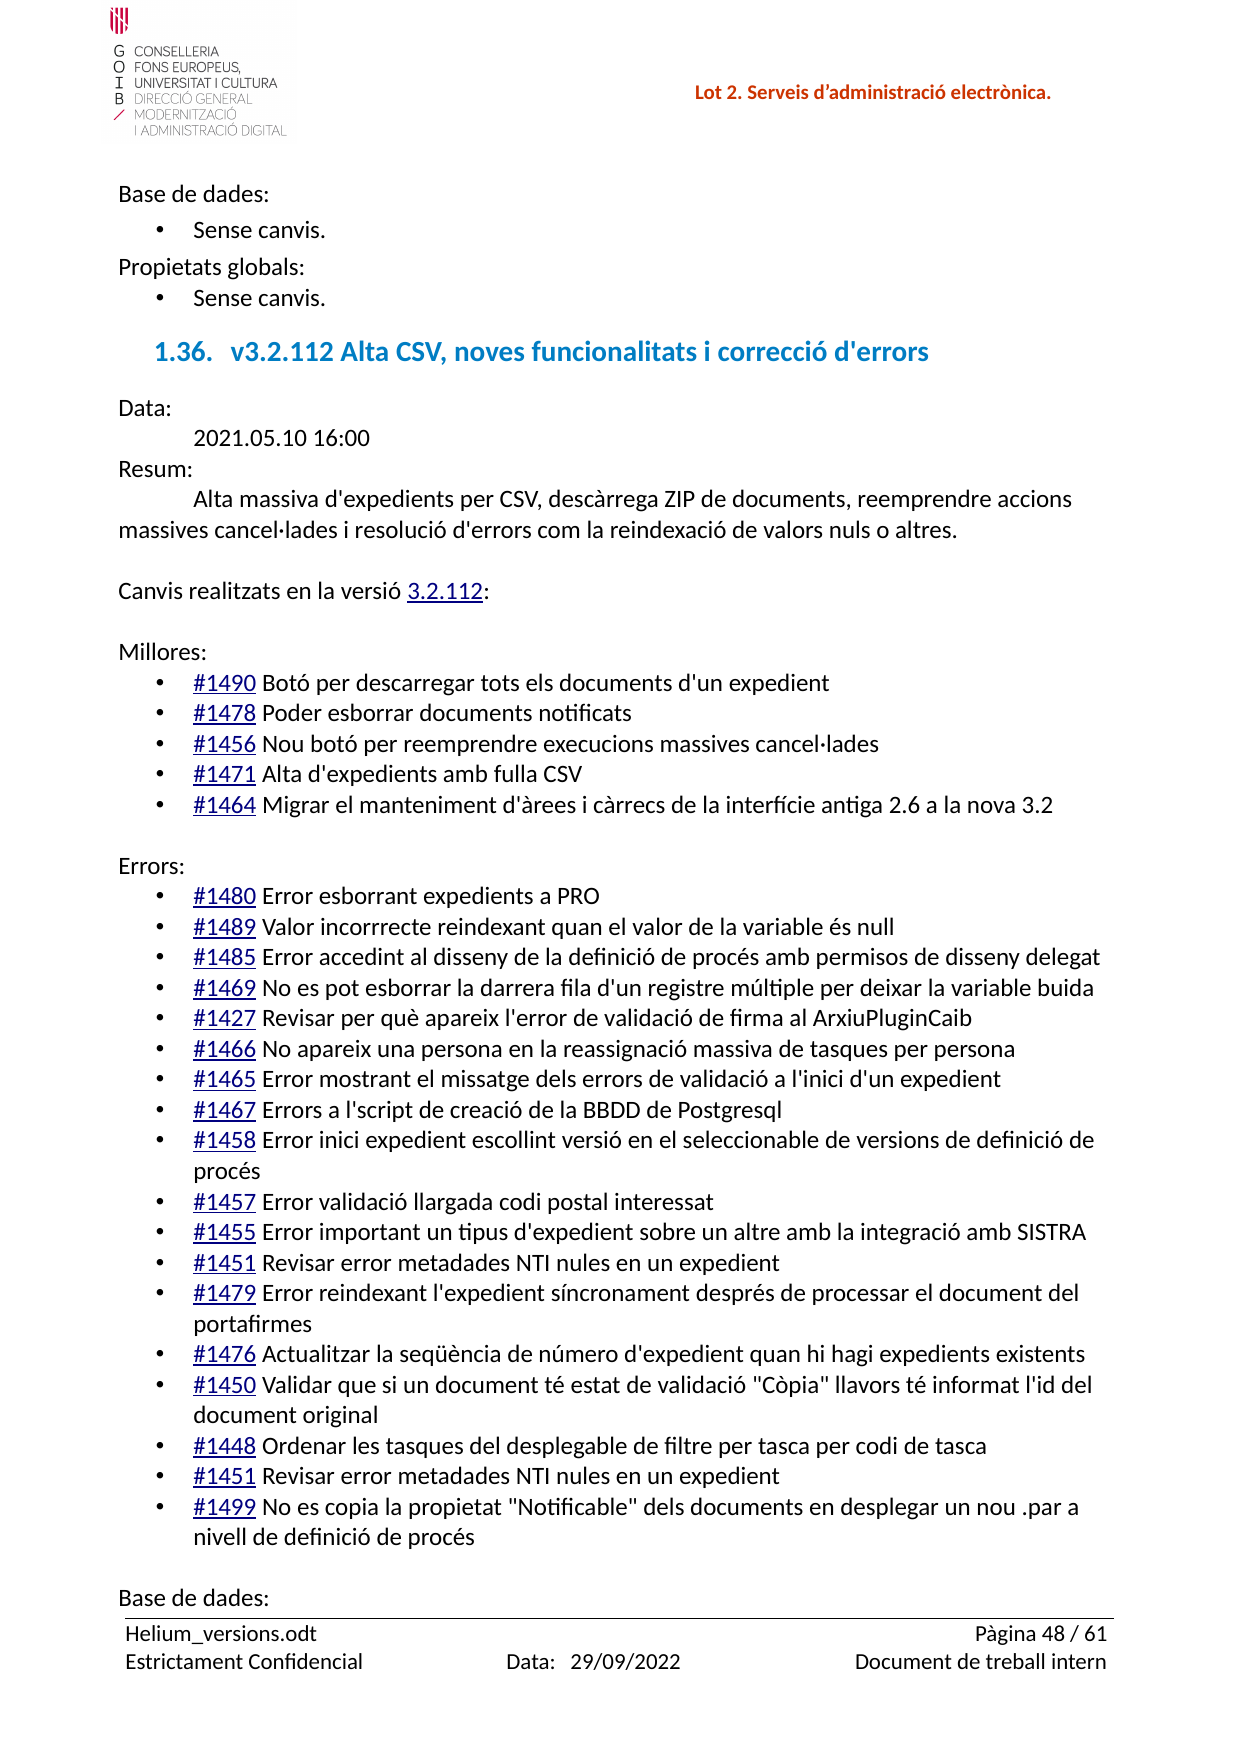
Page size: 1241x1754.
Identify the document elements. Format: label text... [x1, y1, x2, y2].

text Millores: [118, 636, 1122, 667]
text Base de dades: [118, 1582, 1122, 1613]
text Alta massiva d'expedients per CSV, descàrrega ZIP de documents, reemprendre accions massives cancel·lades i resolució d'errors com la reindexació de valors nuls o altres. [118, 484, 1122, 545]
list #1450 Validar que si un document té estat de validació "Còpia" llavors té informat l'id del document original [156, 1369, 1122, 1430]
list Sense canvis. [156, 215, 1122, 245]
list #1479 Error reindexant l'expedient síncronament després de processar el document del portafirmes [156, 1277, 1122, 1338]
list Sense canvis. [156, 282, 1122, 312]
list #1489 Valor incorrrecte reindexant quan el valor de la variable és null [156, 911, 1122, 941]
text Resum: [118, 453, 1122, 484]
list #1458 Error inici expedient escollint versió en el seleccionable de versions de definició de procés [156, 1124, 1122, 1186]
list #1464 Migrar el manteniment d'àrees i càrrecs de la interfície antiga 2.6 a la nova 3.2 [156, 789, 1122, 819]
picture [100, 0, 297, 144]
text 2021.05.10 16:00 [118, 423, 1122, 453]
text Canvis realitzats en la versió 3.2.112: [118, 575, 1122, 606]
list #1456 Nou botó per reemprendre execucions massives cancel·lades [156, 728, 1122, 758]
list #1478 Poder esborrar documents notificats [156, 697, 1122, 728]
text Data: [118, 392, 1122, 423]
text Base de dades: [118, 178, 1122, 209]
list #1466 No apareix una persona en la reassignació massiva de tasques per persona [156, 1033, 1122, 1063]
list #1490 Botó per descarregar tots els documents d'un expedient [156, 667, 1122, 697]
list #1485 Error accedint al disseny de la definició de procés amb permisos de disseny delegat [156, 941, 1122, 972]
text Errors: [118, 850, 1122, 880]
subtitle v3.2.112 Alta CSV, noves funcionalitats i correcció d'errors [153, 333, 1122, 368]
list #1469 No es pot esborrar la darrera fila d'un registre múltiple per deixar la variable buida [156, 972, 1122, 1002]
list #1457 Error validació llargada codi postal interessat [156, 1186, 1122, 1216]
list #1451 Revisar error metadades NTI nules en un expedient [156, 1460, 1122, 1491]
list #1471 Alta d'expedients amb fulla CSV [156, 758, 1122, 789]
list #1427 Revisar per què apareix l'error de validació de firma al ArxiuPluginCaib [156, 1002, 1122, 1033]
text Propietats globals: [118, 251, 1122, 282]
list #1455 Error important un tipus d'expedient sobre un altre amb la integració amb SISTRA [156, 1216, 1122, 1247]
list #1480 Error esborrant expedients a PRO [156, 880, 1122, 911]
list #1465 Error mostrant el missatge dels errors de validació a l'inici d'un expedient [156, 1063, 1122, 1094]
list #1467 Errors a l'script de creació de la BBDD de Postgresql [156, 1094, 1122, 1124]
list #1499 No es copia la propietat "Notificable" dels documents en desplegar un nou .par a nivell de definició de procés [156, 1491, 1122, 1552]
list #1476 Actualitzar la seqüència de número d'expedient quan hi hagi expedients existents [156, 1338, 1122, 1369]
list #1448 Ordenar les tasques del desplegable de filtre per tasca per codi de tasca [156, 1430, 1122, 1460]
list #1451 Revisar error metadades NTI nules en un expedient [156, 1247, 1122, 1277]
